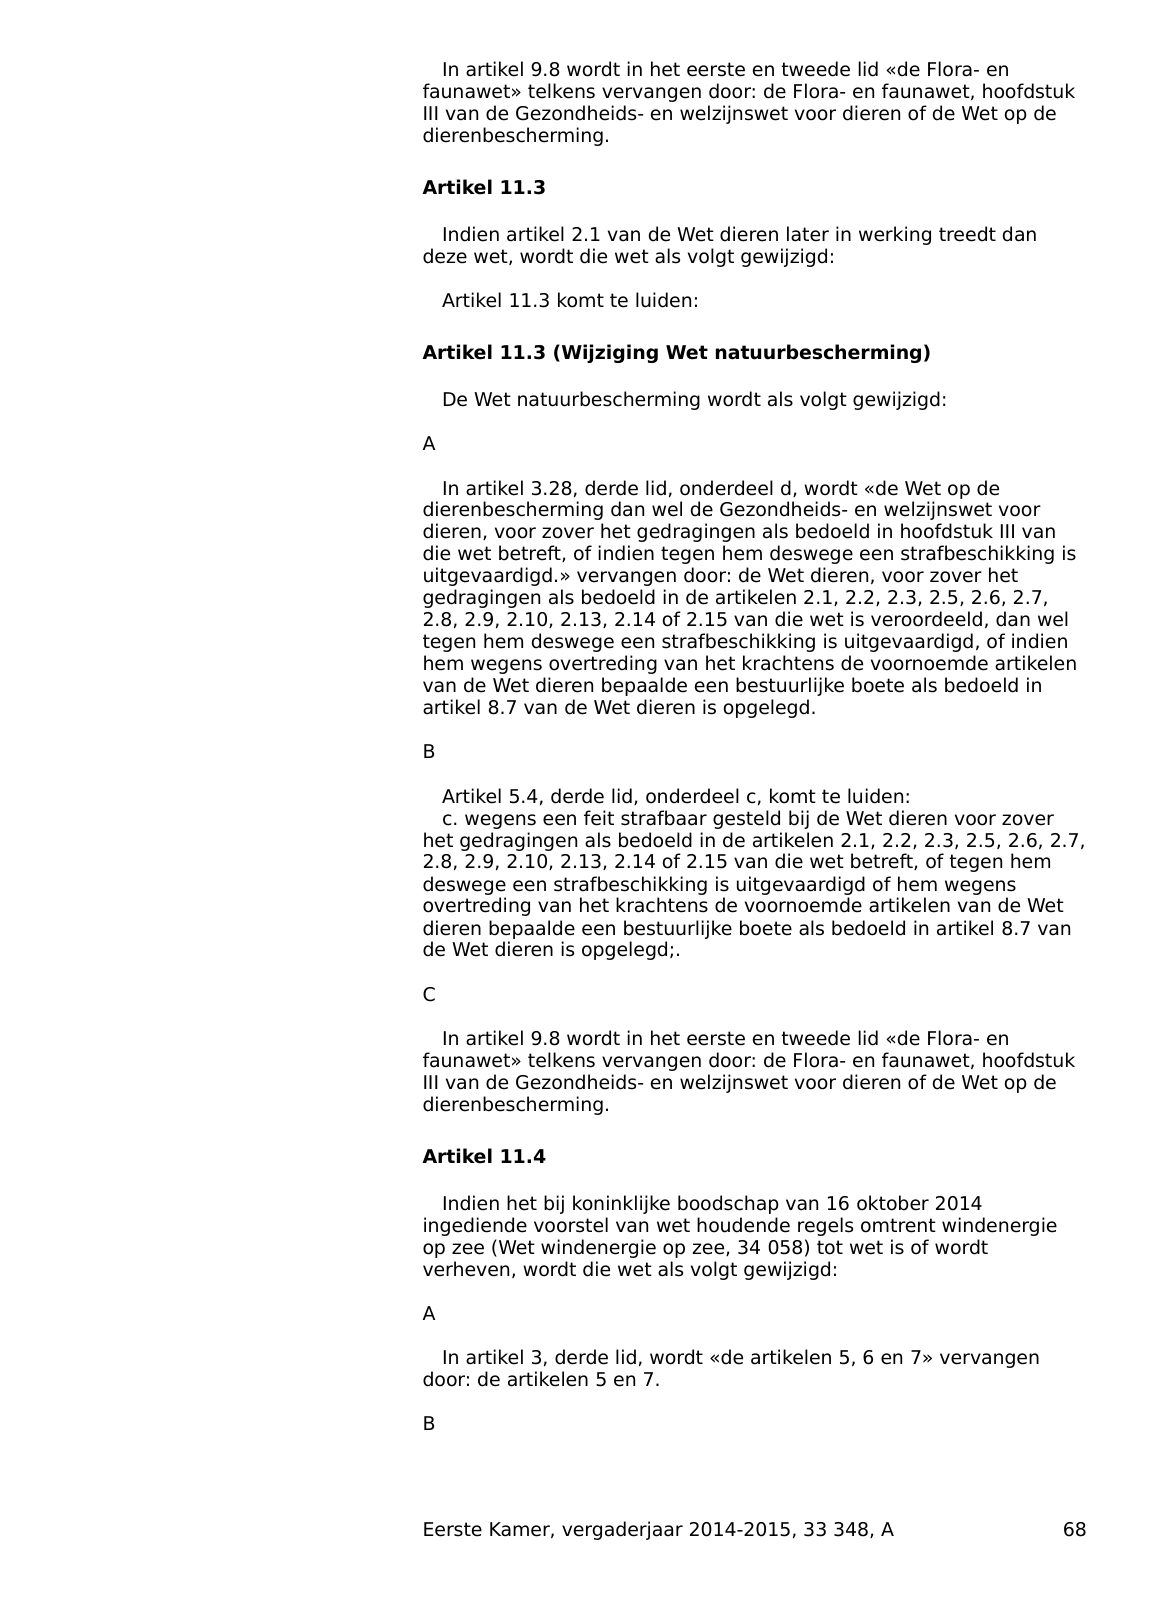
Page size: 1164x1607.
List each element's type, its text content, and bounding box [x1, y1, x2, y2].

subtitle Artikel 11.3 (Wijziging Wet natuurbescherming) [422, 342, 1087, 364]
text In artikel 9.8 wordt in het eerste en tweede lid «de Flora- en faunawet» telkens vervangen door: de Flora- en faunawet, hoofdstuk III van de Gezondheids- en welzijnswet voor dieren of de Wet op de dierenbescherming. [422, 1028, 1087, 1116]
text C [422, 983, 1087, 1006]
text Artikel 11.3 komt te luiden: [422, 290, 1087, 312]
text B [422, 741, 1087, 763]
text De Wet natuurbescherming wordt als volgt gewijzigd: [422, 389, 1087, 411]
subtitle Artikel 11.3 [422, 177, 1087, 199]
text A [422, 1303, 1087, 1325]
text In artikel 9.8 wordt in het eerste en tweede lid «de Flora- en faunawet» telkens vervangen door: de Flora- en faunawet, hoofdstuk III van de Gezondheids- en welzijnswet voor dieren of de Wet op de dierenbescherming. [422, 59, 1087, 147]
text Artikel 5.4, derde lid, onderdeel c, komt te luiden: [422, 786, 1087, 807]
text In artikel 3.28, derde lid, onderdeel d, wordt «de Wet op de dierenbescherming dan wel de Gezondheids- en welzijnswet voor dieren, voor zover het gedragingen als bedoeld in hoofdstuk III van die wet betreft, of indien tegen hem deswege een strafbeschikking is uitgevaardigd.» vervangen door: de Wet dieren, voor zover het gedragingen als bedoeld in de artikelen 2.1, 2.2, 2.3, 2.5, 2.6, 2.7, 2.8, 2.9, 2.10, 2.13, 2.14 of 2.15 van die wet is veroordeeld, dan wel tegen hem deswege een strafbeschikking is uitgevaardigd, of indien hem wegens overtreding van het krachtens de voornoemde artikelen van de Wet dieren bepaalde een bestuurlijke boete als bedoeld in artikel 8.7 van de Wet dieren is opgelegd. [422, 477, 1087, 719]
subtitle Artikel 11.4 [422, 1146, 1087, 1168]
text Indien artikel 2.1 van de Wet dieren later in werking treedt dan deze wet, wordt die wet als volgt gewijzigd: [422, 224, 1087, 268]
text Indien het bij koninklijke boodschap van 16 oktober 2014 ingediende voorstel van wet houdende regels omtrent windenergie op zee (Wet windenergie op zee, 34 058) tot wet is of wordt verheven, wordt die wet als volgt gewijzigd: [422, 1193, 1087, 1281]
text A [422, 433, 1087, 455]
text In artikel 3, derde lid, wordt «de artikelen 5, 6 en 7» vervangen door: de artikelen 5 en 7. [422, 1347, 1087, 1391]
text c. wegens een feit strafbaar gesteld bij de Wet dieren voor zover het gedragingen als bedoeld in de artikelen 2.1, 2.2, 2.3, 2.5, 2.6, 2.7, 2.8, 2.9, 2.10, 2.13, 2.14 of 2.15 van die wet betreft, of tegen hem deswege een strafbeschikking is uitgevaardigd of hem wegens overtreding van het krachtens de voornoemde artikelen van de Wet dieren bepaalde een bestuurlijke boete als bedoeld in artikel 8.7 van de Wet dieren is opgelegd;. [422, 807, 1087, 961]
text B [422, 1413, 1087, 1435]
